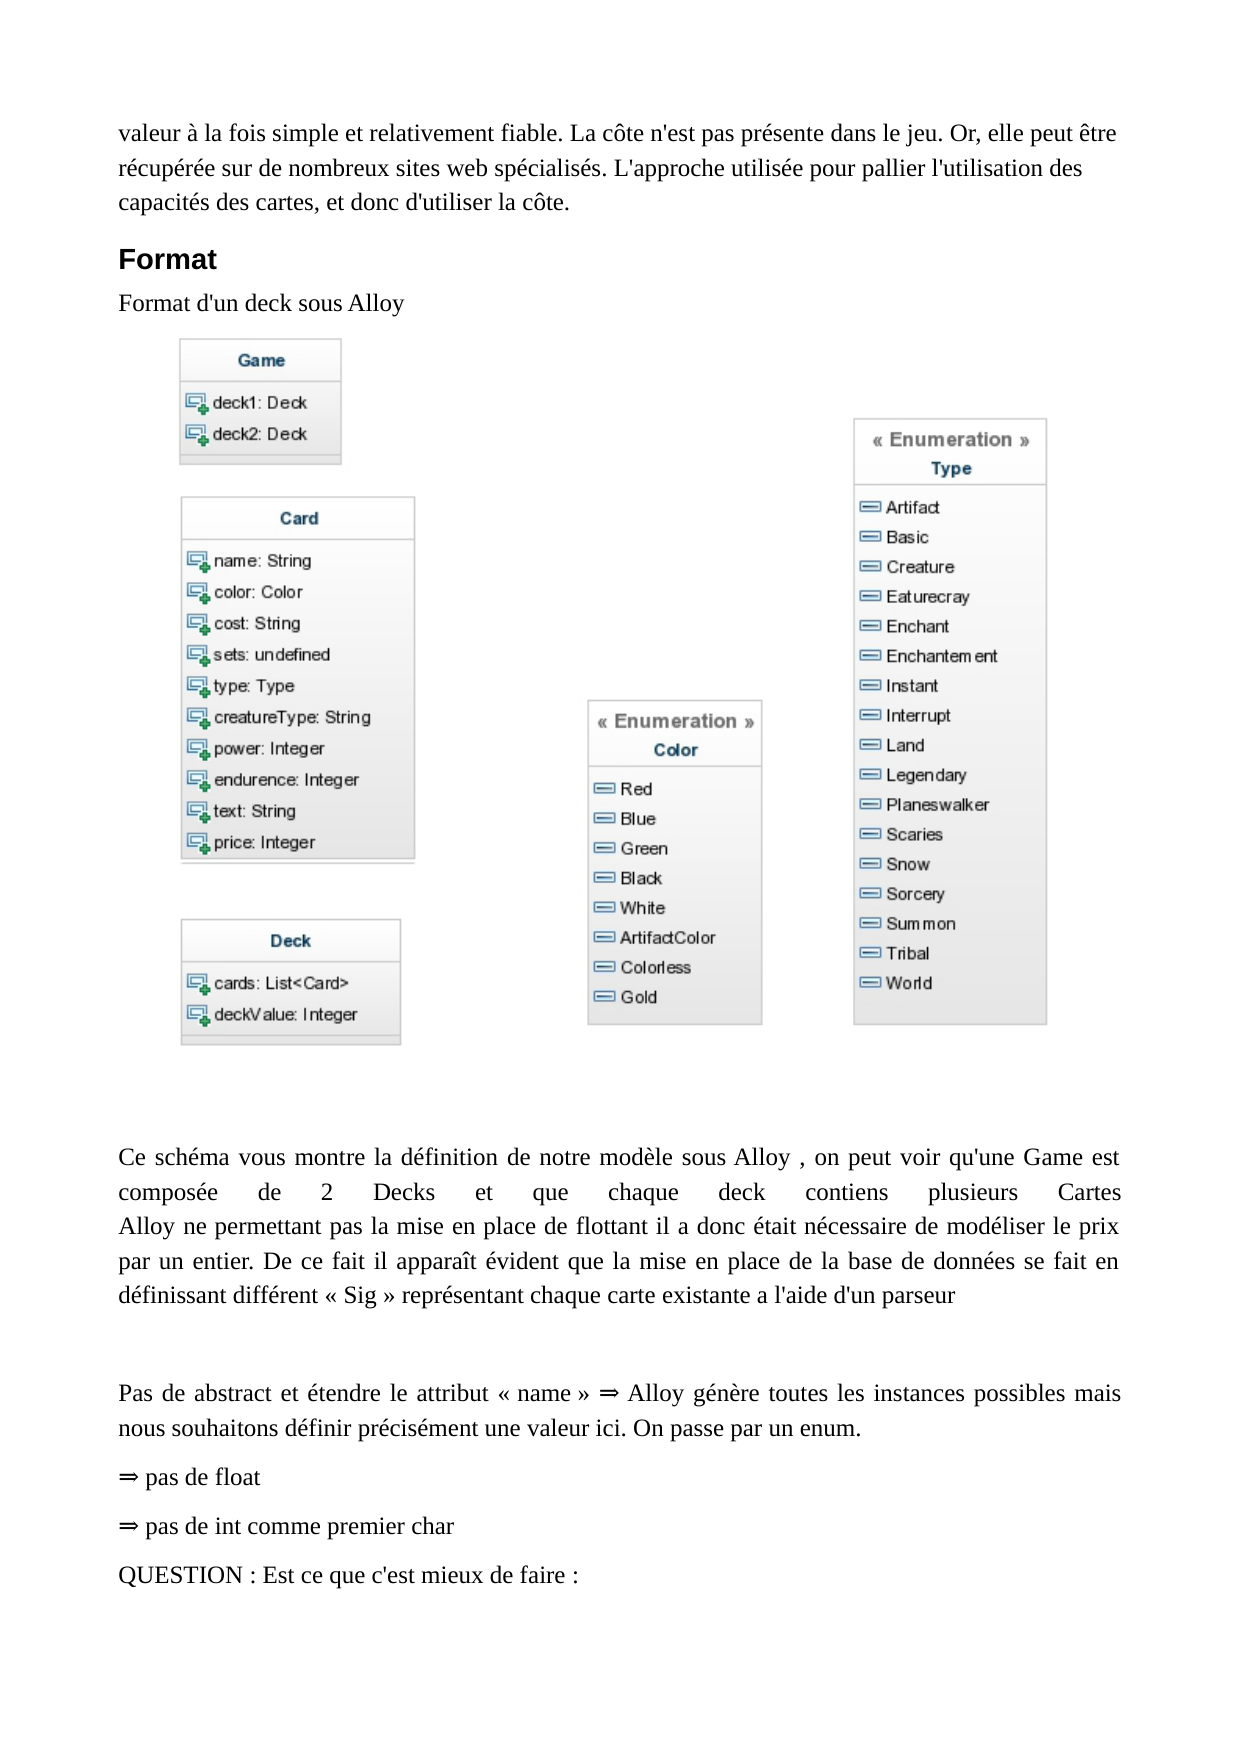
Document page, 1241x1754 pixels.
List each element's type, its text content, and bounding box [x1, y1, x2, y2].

subtitle Format [118, 242, 1122, 276]
text Pas de abstract et étendre le attribut « name » ⇒ Alloy génère toutes les instances possibles mais nous souhaitons définir précisément une valeur ici. On passe par un enum. [118, 1378, 1122, 1442]
text ⇒ pas de float [118, 1462, 1122, 1491]
text QUESTION : Est ce que c'est mieux de faire : [118, 1560, 1122, 1589]
text ⇒ pas de int comme premier char [118, 1511, 1122, 1540]
text Format d'un deck sous Alloy [118, 288, 1122, 317]
text valeur à la fois simple et relativement fiable. La côte n'est pas présente dans le jeu. Or, elle peut être récupérée sur de nombreux sites web spécialisés. L'approche utilisée pour pallier l'utilisation des capacités des cartes, et donc d'utiliser la côte. [118, 118, 1122, 216]
picture [120, 337, 1121, 1088]
text Ce schéma vous montre la définition de notre modèle sous Alloy , on peut voir qu'une Game est composée de 2 Decks et que chaque deck contiens plusieurs Cartes Alloy ne permettant pas la mise en place de flottant il a donc était nécessaire de modéliser le prix par un entier. De ce fait il apparaît évident que la mise en place de la base de données se fait en définissant différent « Sig » représentant chaque carte existante a l'aide d'un parseur [118, 1142, 1122, 1309]
